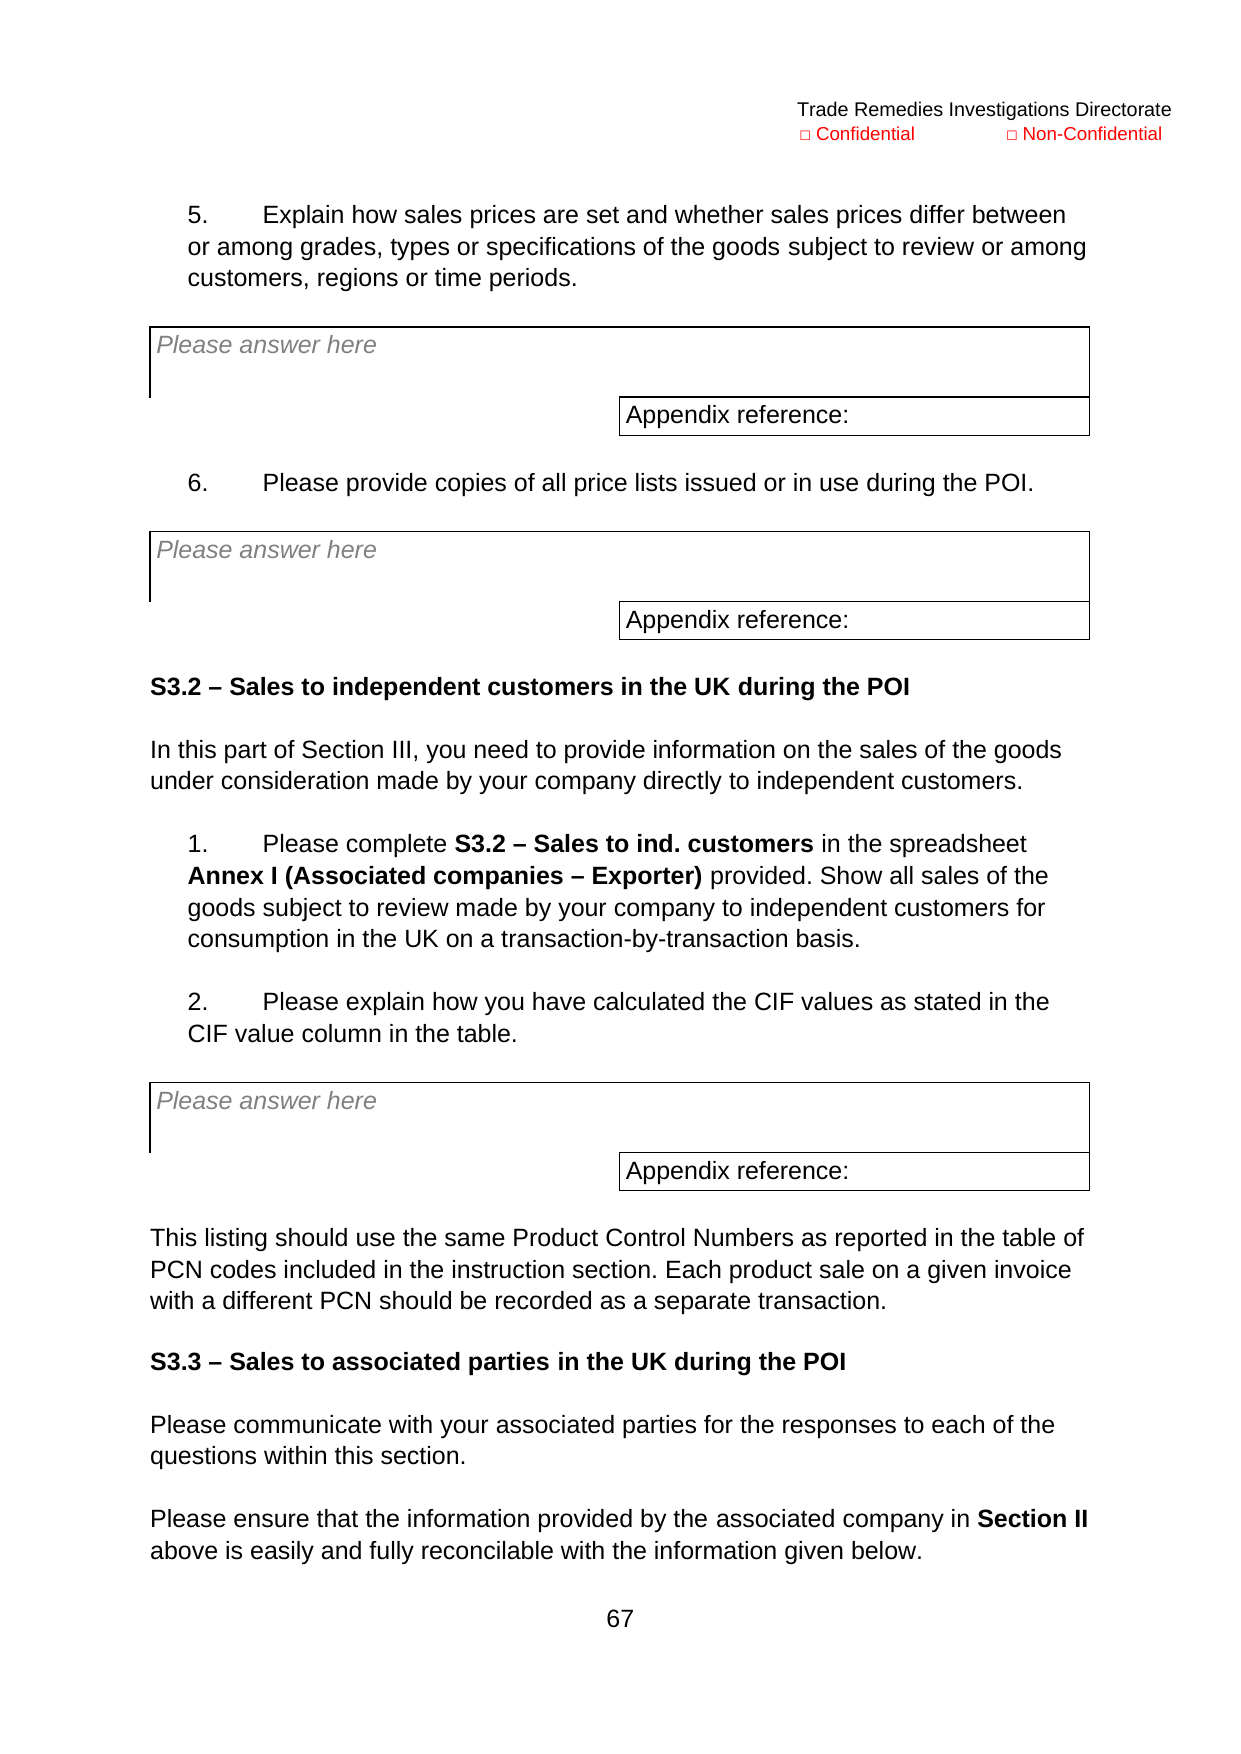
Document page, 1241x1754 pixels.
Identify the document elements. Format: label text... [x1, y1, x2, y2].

table_cell Appendix reference: [620, 602, 1089, 639]
table_cell [150, 398, 619, 435]
list Explain how sales prices are set and whether sales prices differ between or among grades, types or specifications of the goods subject to review or among customers, regions or time periods. [187, 200, 1090, 292]
table_header Please answer here [151, 1083, 1089, 1152]
table_cell Appendix reference: [620, 398, 1089, 435]
subtitle S3.2 – Sales to independent customers in the UK during the POI [150, 672, 1090, 700]
table_cell [150, 602, 619, 639]
text Please communicate with your associated parties for the responses to each of the questions within this section. [150, 1410, 1090, 1470]
table_cell [150, 1153, 619, 1190]
text Please ensure that the information provided by the associated company in Section II above is easily and fully reconcilable with the information given below. [150, 1504, 1090, 1565]
subtitle S3.3 – Sales to associated parties in the UK during the POI [150, 1347, 1090, 1375]
table_header Please answer here [151, 328, 1089, 396]
list Please complete S3.2 – Sales to ind. customers in the spreadsheet Annex I (Associated companies – Exporter) provided. Show all sales of the goods subject to review made by your company to independent customers for consumption in the UK on a transaction-by-transaction basis. [187, 829, 1090, 953]
text In this part of Section III, you need to provide information on the sales of the goods under consideration made by your company directly to independent customers. [150, 735, 1090, 795]
list Please provide copies of all price lists issued or in use during the POI. [187, 467, 1090, 496]
table_cell Appendix reference: [620, 1153, 1089, 1190]
list Please explain how you have calculated the CIF values as stated in the CIF value column in the table. [187, 987, 1090, 1048]
table_header Please answer here [151, 532, 1089, 601]
text This listing should use the same Product Control Numbers as reported in the table of PCN codes included in the instruction section. Each product sale on a given invoice with a different PCN should be recorded as a separate transaction. [150, 1223, 1090, 1315]
